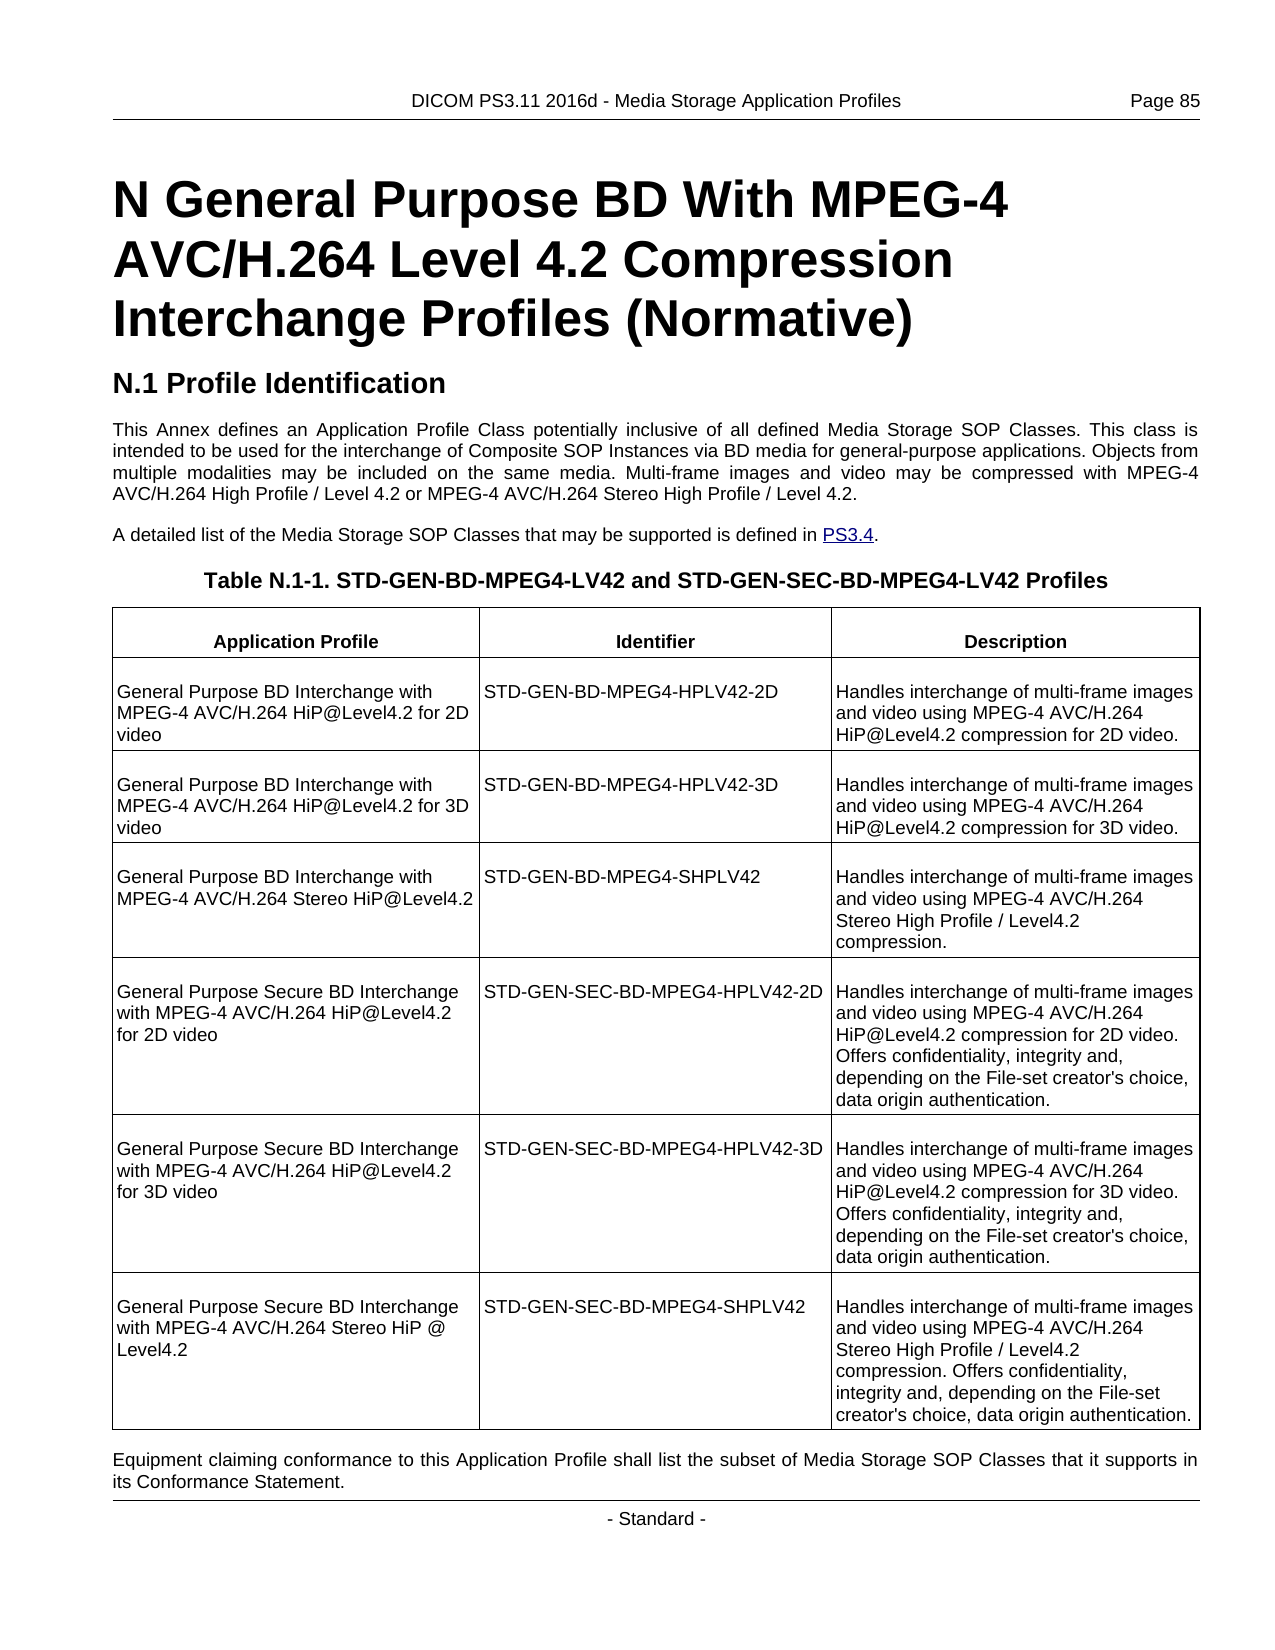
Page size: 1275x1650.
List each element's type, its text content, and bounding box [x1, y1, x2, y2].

text Equipment claiming conformance to this Application Profile shall list the subset of Media Storage SOP Classes that it supports in its Conformance Statement. [112, 1449, 1200, 1492]
table_cell General Purpose BD Interchange with MPEG-4 AVC/H.264 HiP@Level4.2 for 3D video [113, 751, 479, 842]
table_cell Handles interchange of multi-frame images and video using MPEG-4 AVC/H.264 HiP@Level4.2 compression for 3D video. [832, 751, 1199, 842]
table_cell General Purpose Secure BD Interchange with MPEG-4 AVC/H.264 HiP@Level4.2 for 2D video [113, 958, 479, 1114]
table_cell Handles interchange of multi-frame images and video using MPEG-4 AVC/H.264 Stereo High Profile / Level4.2 compression. [832, 843, 1199, 957]
table_header Identifier [480, 608, 831, 657]
table_cell STD-GEN-BD-MPEG4-HPLV42-2D [480, 658, 831, 749]
text N.1 Profile Identification [112, 366, 1200, 400]
table_header Description [832, 608, 1199, 657]
table_header Application Profile [113, 608, 479, 657]
table_cell STD-GEN-BD-MPEG4-SHPLV42 [480, 843, 831, 957]
text N General Purpose BD With MPEG-4 AVC/H.264 Level 4.2 Compression Interchange Profiles (Normative) [112, 169, 1200, 347]
table_cell Handles interchange of multi-frame images and video using MPEG-4 AVC/H.264 HiP@Level4.2 compression for 2D video. [832, 658, 1199, 749]
table_cell STD-GEN-SEC-BD-MPEG4-HPLV42-3D [480, 1115, 831, 1272]
table_cell Handles interchange of multi-frame images and video using MPEG-4 AVC/H.264 HiP@Level4.2 compression for 3D video. Offers confidentiality, integrity and, depending on the File-set creator's choice, data origin authentication. [832, 1115, 1199, 1272]
table_cell Handles interchange of multi-frame images and video using MPEG-4 AVC/H.264 Stereo High Profile / Level4.2 compression. Offers confidentiality, integrity and, depending on the File-set creator's choice, data origin authentication. [832, 1273, 1199, 1429]
table_cell STD-GEN-SEC-BD-MPEG4-HPLV42-2D [480, 958, 831, 1114]
table_cell General Purpose Secure BD Interchange with MPEG-4 AVC/H.264 HiP@Level4.2 for 3D video [113, 1115, 479, 1272]
table_cell General Purpose BD Interchange with MPEG-4 AVC/H.264 Stereo HiP@Level4.2 [113, 843, 479, 957]
text Table N.1-1. STD-GEN-BD-MPEG4-LV42 and STD-GEN-SEC-BD-MPEG4-LV42 Profiles [112, 568, 1200, 593]
text A detailed list of the Media Storage SOP Classes that may be supported is defined in PS3.4. [112, 523, 1200, 545]
table_cell General Purpose Secure BD Interchange with MPEG-4 AVC/H.264 Stereo HiP @ Level4.2 [113, 1273, 479, 1429]
table_cell General Purpose BD Interchange with MPEG-4 AVC/H.264 HiP@Level4.2 for 2D video [113, 658, 479, 749]
table_cell STD-GEN-SEC-BD-MPEG4-SHPLV42 [480, 1273, 831, 1429]
text This Annex defines an Application Profile Class potentially inclusive of all defined Media Storage SOP Classes. This class is intended to be used for the interchange of Composite SOP Instances via BD media for general-purpose applications. Objects from multiple modalities may be included on the same media. Multi-frame images and video may be compressed with MPEG-4 AVC/H.264 High Profile / Level 4.2 or MPEG-4 AVC/H.264 Stereo High Profile / Level 4.2. [112, 418, 1200, 505]
table_cell Handles interchange of multi-frame images and video using MPEG-4 AVC/H.264 HiP@Level4.2 compression for 2D video. Offers confidentiality, integrity and, depending on the File-set creator's choice, data origin authentication. [832, 958, 1199, 1114]
table_cell STD-GEN-BD-MPEG4-HPLV42-3D [480, 751, 831, 842]
